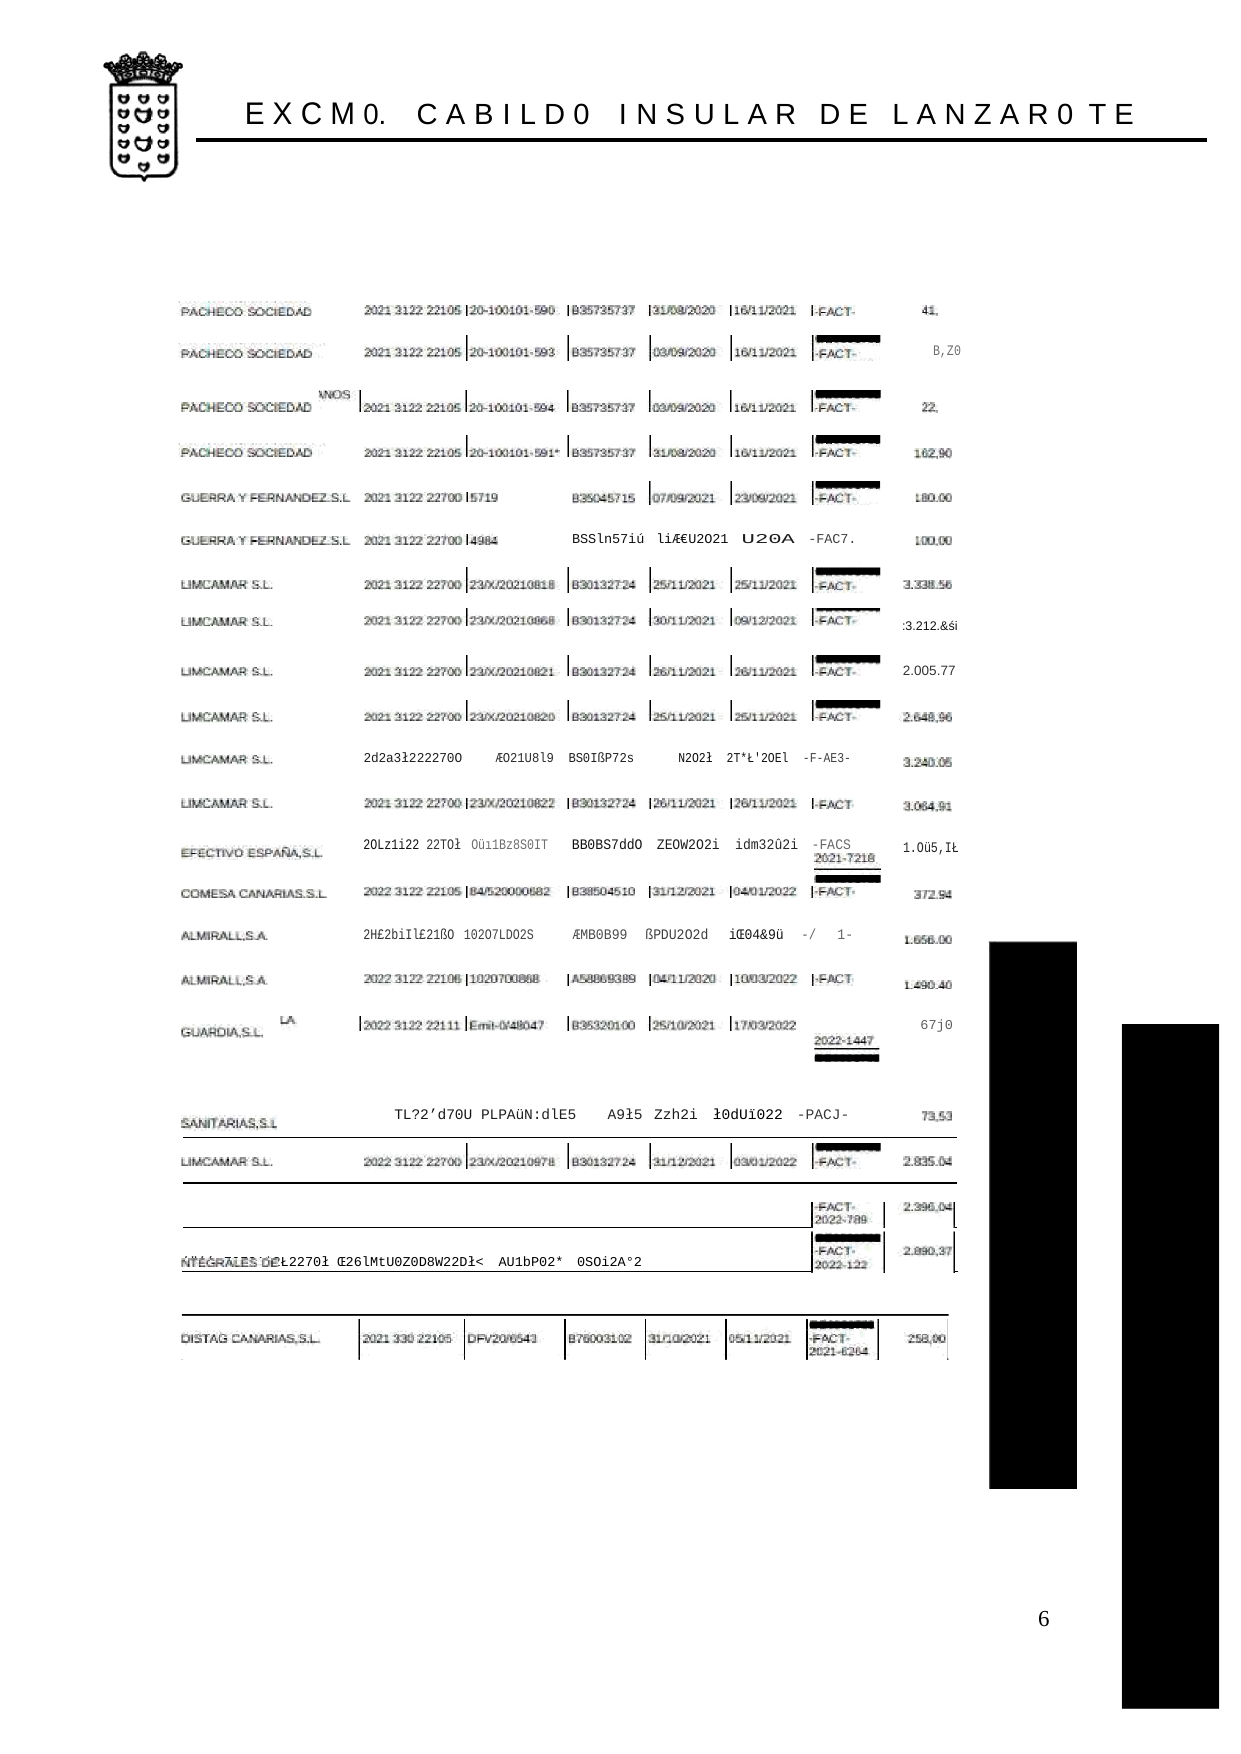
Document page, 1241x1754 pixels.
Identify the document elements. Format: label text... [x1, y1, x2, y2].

picture [178, 443, 326, 457]
picture [364, 1143, 881, 1169]
picture [903, 1156, 952, 1166]
text B,Z0 [178, 343, 1232, 370]
picture [814, 1033, 880, 1062]
picture [181, 617, 273, 626]
picture [898, 712, 952, 723]
picture [922, 305, 938, 316]
text 2OLz1i22 22TOł Oüı1Bz8S0IT BB0BS7ddO ZEOW2O2i idm32û2i -FACS [363, 837, 880, 854]
picture [364, 492, 498, 502]
picture [904, 935, 952, 944]
picture [915, 493, 952, 502]
text BSSln57iú liÆ€U2O21 U20A -FAC7. [572, 533, 1232, 548]
picture [364, 655, 881, 676]
text 2H£2biIl£21ßO 102O7LDO2S ÆMB0B99 ßPDU2O2d iŒ04&9ü -/ 1- [363, 927, 880, 944]
text 2d2a3ł222270O ÆO21U8l9 BS0IßP72s N2O2ł 2T*Ł'2OEl -F-AE3- [363, 752, 880, 767]
picture [181, 580, 273, 589]
picture [811, 1202, 955, 1273]
picture [181, 1024, 263, 1038]
picture [178, 301, 312, 316]
picture [364, 974, 854, 986]
picture [364, 534, 498, 545]
picture [181, 493, 351, 502]
picture [572, 481, 881, 505]
text 1.Oü5,IŁ [903, 840, 1232, 857]
picture [181, 931, 268, 941]
picture [181, 1157, 273, 1166]
picture [364, 567, 881, 593]
picture [814, 853, 881, 883]
picture [181, 1258, 279, 1267]
picture [915, 536, 952, 546]
picture [181, 845, 323, 860]
picture [181, 712, 273, 723]
picture [904, 980, 952, 989]
picture [178, 343, 326, 358]
picture [364, 305, 855, 316]
picture [103, 51, 183, 182]
picture [364, 608, 881, 626]
picture [181, 975, 268, 986]
picture [181, 754, 273, 765]
picture [318, 390, 881, 412]
picture [181, 1115, 277, 1131]
subtitle E X C M 0. C A B I L D 0 I N S U L A R D E L A N Z A R 0 T E [244, 95, 1232, 131]
picture [181, 1314, 949, 1360]
picture [181, 402, 312, 412]
picture [181, 666, 273, 677]
picture [181, 536, 351, 545]
picture [364, 886, 855, 898]
picture [922, 1111, 952, 1122]
picture [364, 700, 881, 721]
text 67j0 [920, 1018, 987, 1033]
picture [903, 580, 952, 589]
picture [914, 448, 952, 459]
text :3.212.&śi [902, 618, 1232, 633]
picture [364, 435, 881, 457]
picture [364, 798, 854, 809]
picture [280, 1016, 796, 1031]
text [1078, 1018, 1232, 1033]
picture [181, 889, 327, 898]
picture [1121, 1024, 1220, 1709]
text 2.005.77 [903, 662, 1232, 678]
picture [914, 890, 952, 899]
picture [987, 941, 1078, 1489]
picture [903, 757, 952, 767]
picture [922, 402, 938, 413]
picture [364, 335, 881, 343]
picture [903, 801, 952, 812]
picture [181, 798, 273, 808]
